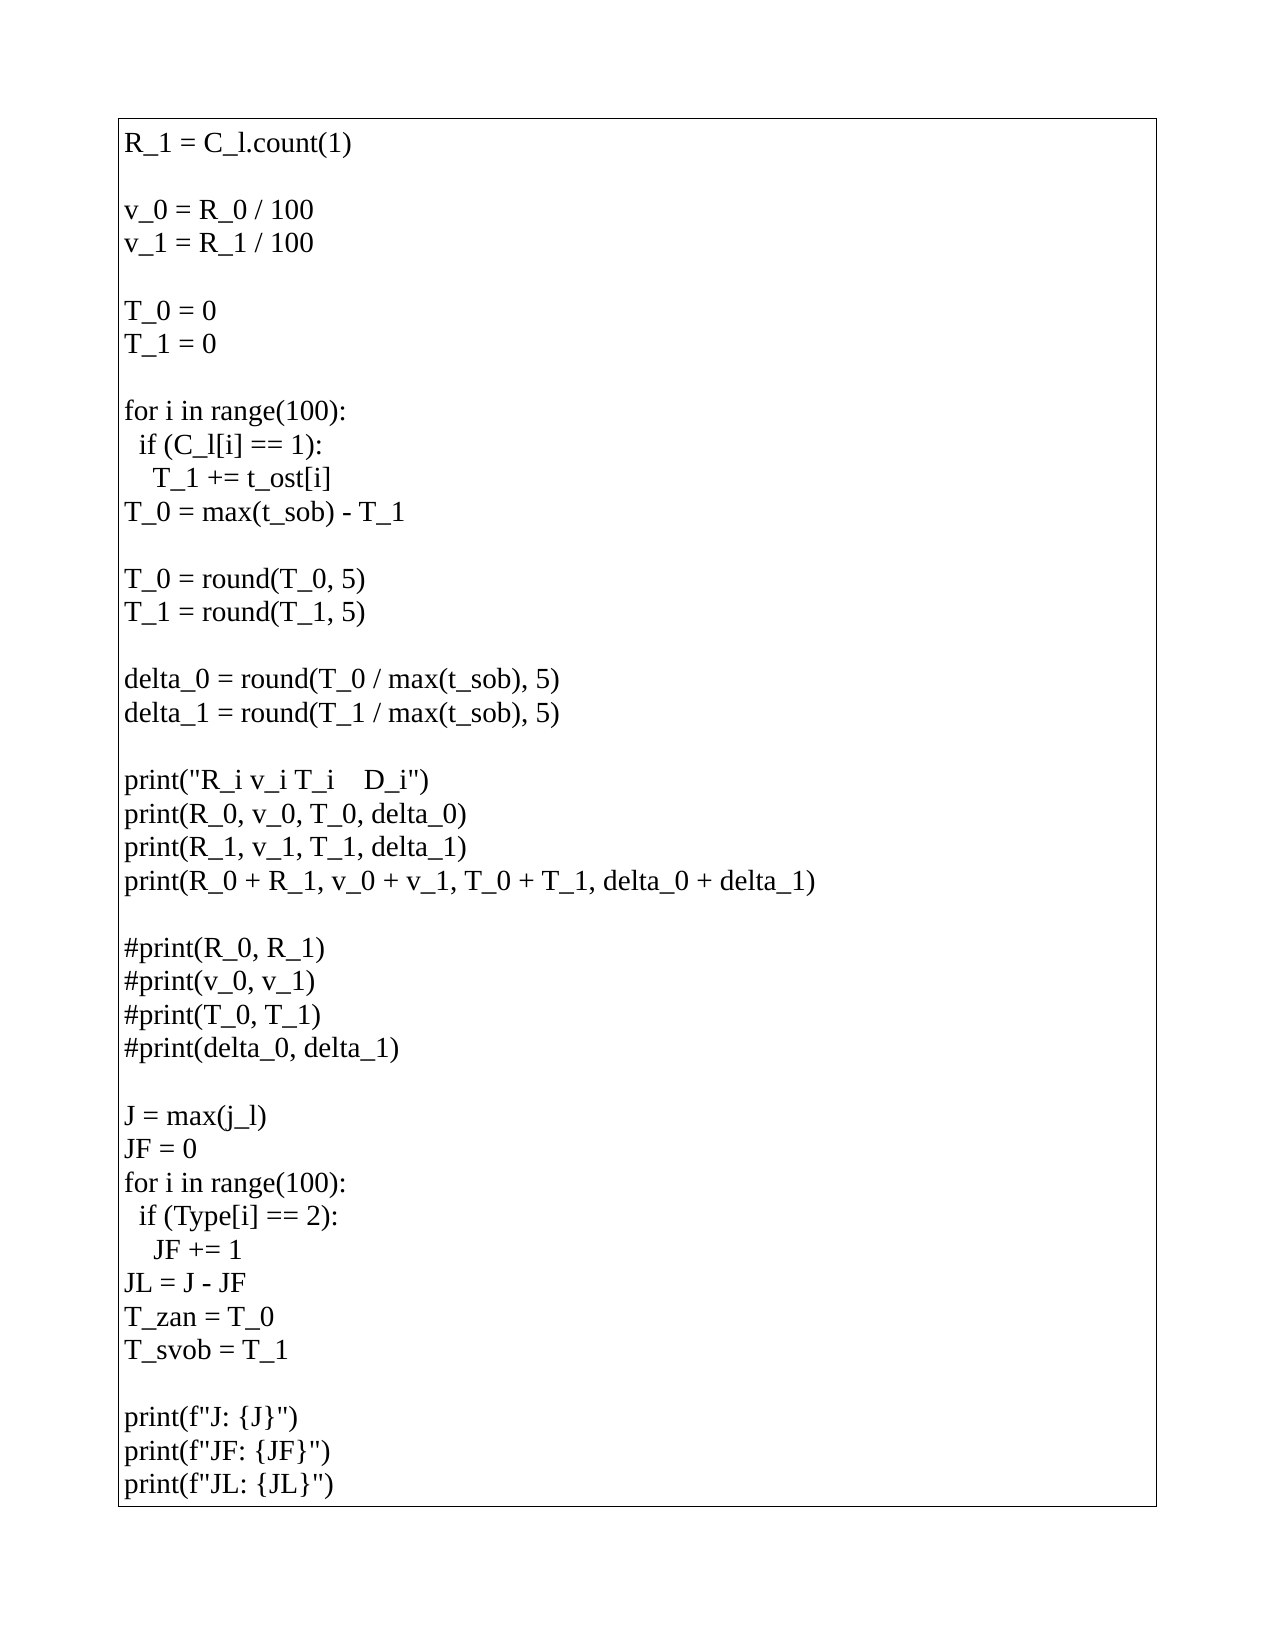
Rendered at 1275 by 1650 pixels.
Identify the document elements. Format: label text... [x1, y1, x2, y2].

table_header R_1 = C_l.count(1) v_0 = R_0 / 100 v_1 = R_1 / 100 T_0 = 0 T_1 = 0 for i in range(100): if (C_l[i] == 1): T_1 += t_ost[i] T_0 = max(t_sob) - T_1 T_0 = round(T_0, 5) T_1 = round(T_1, 5) delta_0 = round(T_0 / max(t_sob), 5) delta_1 = round(T_1 / max(t_sob), 5) print("R_i v_i T_i D_i") print(R_0, v_0, T_0, delta_0) print(R_1, v_1, T_1, delta_1) print(R_0 + R_1, v_0 + v_1, T_0 + T_1, delta_0 + delta_1) #print(R_0, R_1) #print(v_0, v_1) #print(T_0, T_1) #print(delta_0, delta_1) J = max(j_l) JF = 0 for i in range(100): if (Type[i] == 2): JF += 1 JL = J - JF T_zan = T_0 T_svob = T_1 print(f"J: {J}") print(f"JF: {JF}") print(f"JL: {JL}") [119, 119, 1156, 1506]
